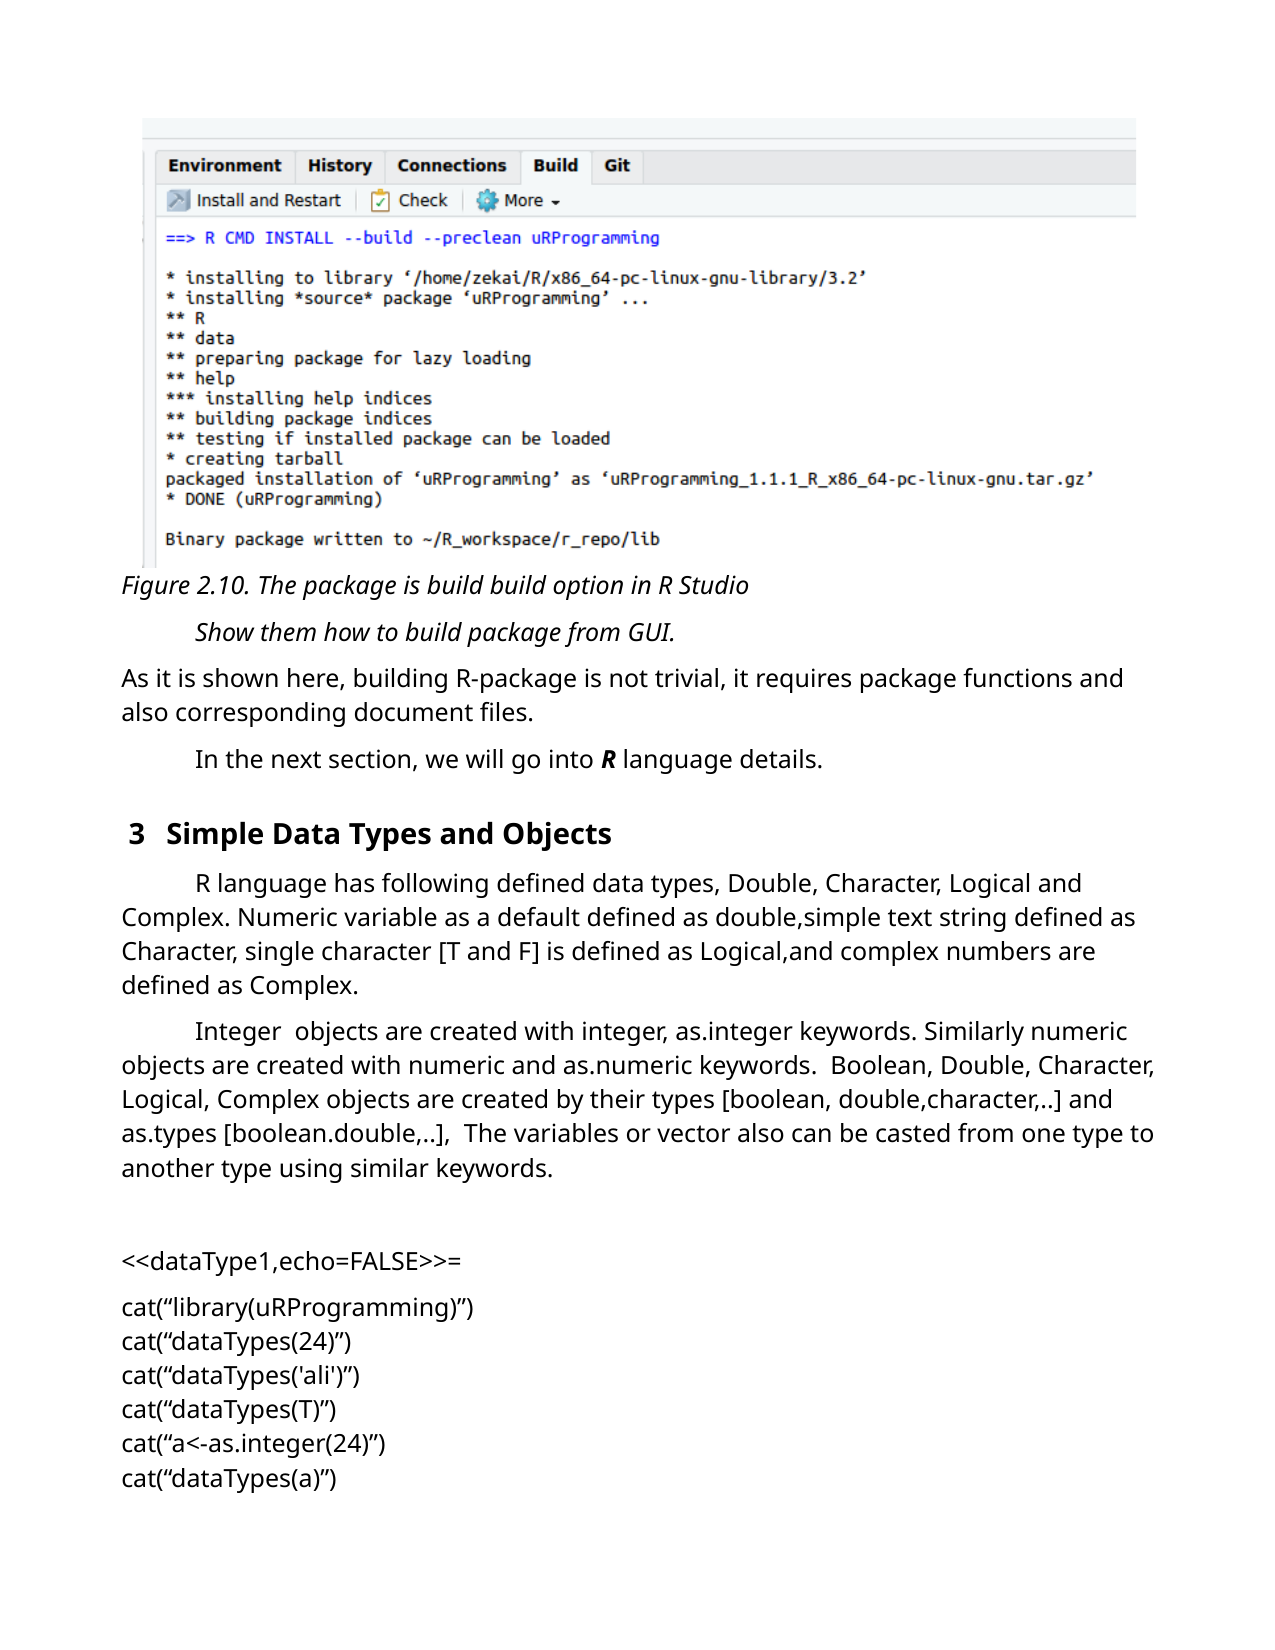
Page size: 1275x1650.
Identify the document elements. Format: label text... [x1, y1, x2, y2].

text R language has following defined data types, Double, Character, Logical and Complex. Numeric variable as a default defined as double,simple text string defined as Character, single character [T and F] is defined as Logical,and complex numbers are defined as Complex. [121, 865, 1158, 1001]
text cat(“library(uRProgramming)”) [121, 1290, 1158, 1324]
text As it is shown here, building R-package is not trivial, it requires package functions and also corresponding document files. [121, 661, 1158, 729]
text cat(“a<-as.integer(24)”) [121, 1426, 1158, 1460]
text cat(“dataTypes(24)”) [121, 1324, 1158, 1358]
picture [142, 118, 1137, 568]
text <<dataType1,echo=FALSE>>= [121, 1243, 1158, 1277]
text Show them how to build package from GUI. [121, 614, 1158, 648]
text cat(“dataTypes(T)”) [121, 1392, 1158, 1426]
text Integer objects are created with integer, as.integer keywords. Similarly numeric objects are created with numeric and as.numeric keywords. Boolean, Double, Character, Logical, Complex objects are created by their types [boolean, double,character,..] and as.types [boolean.double,..], The variables or vector also can be casted from one type to another type using similar keywords. [121, 1014, 1158, 1184]
text cat(“dataTypes(a)”) [121, 1460, 1158, 1494]
text In the next section, we will go into R language details. [121, 741, 1158, 776]
subtitle Simple Data Types and Objects [121, 813, 1158, 853]
text cat(“dataTypes('ali')”) [121, 1358, 1158, 1392]
text Figure 2.10. The package is build build option in R Studio [121, 568, 1158, 602]
